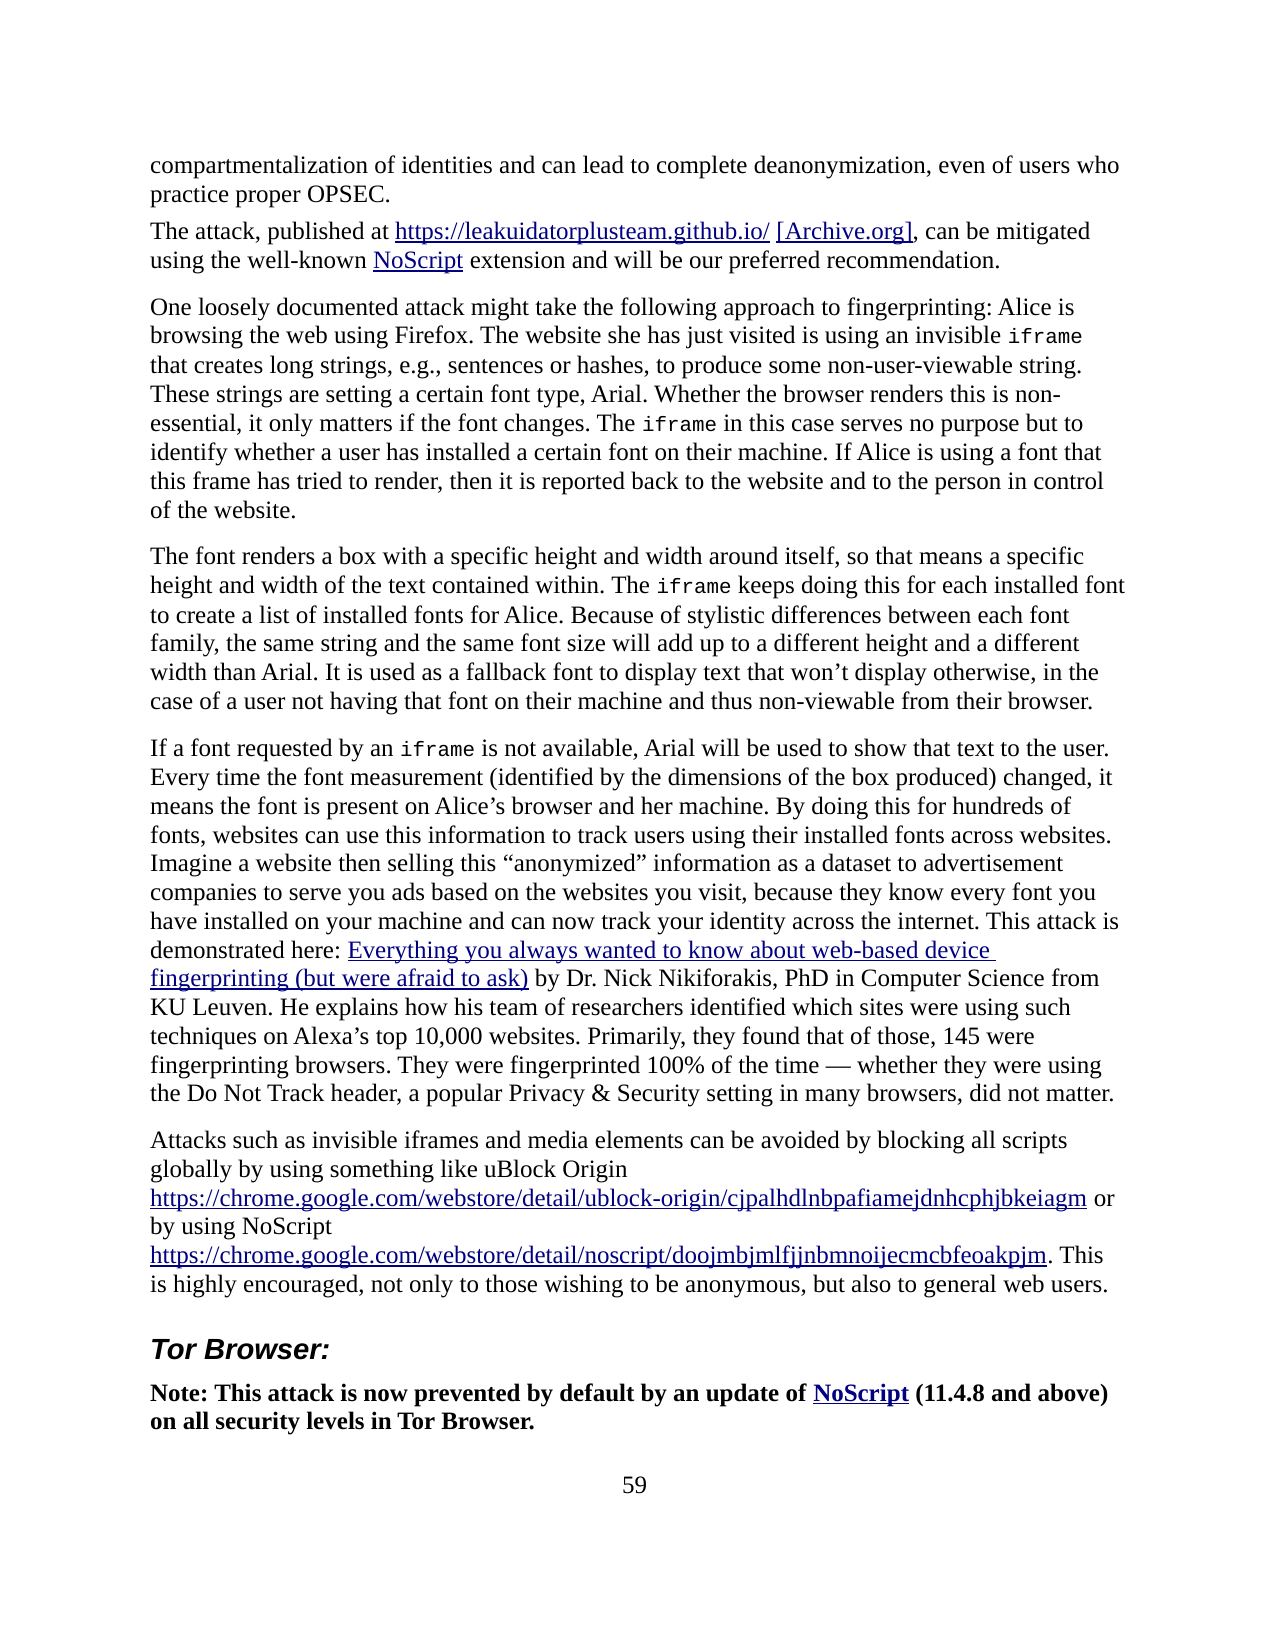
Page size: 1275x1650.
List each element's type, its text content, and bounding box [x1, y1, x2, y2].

text Note: This attack is now prevented by default by an update of NoScript (11.4.8 and above) on all security levels in Tor Browser. [150, 1378, 1125, 1435]
subtitle Tor Browser: [150, 1332, 1125, 1365]
text The font renders a box with a specific height and width around itself, so that means a specific height and width of the text contained within. The iframe keeps doing this for each installed font to create a list of installed fonts for Alice. Because of stylistic differences between each font family, the same string and the same font size will add up to a different height and a different width than Arial. It is used as a fallback font to display text that won’t display otherwise, in the case of a user not having that font on their machine and thus non-viewable from their browser. [150, 541, 1125, 715]
text The attack, published at https://leakuidatorplusteam.github.io/ [Archive.org], can be mitigated using the well-known NoScript extension and will be our preferred recommendation. [150, 216, 1125, 274]
text If a font requested by an iframe is not available, Arial will be used to show that text to the user. Every time the font measurement (identified by the dimensions of the box produced) changed, it means the font is present on Alice’s browser and her machine. By doing this for hundreds of fonts, websites can use this information to track users using their installed fonts across websites. Imagine a website then selling this “anonymized” information as a dataset to advertisement companies to serve you ads based on the websites you visit, because they know every font you have installed on your machine and can now track your identity across the internet. This attack is demonstrated here: Everything you always wanted to know about web-based device fingerprinting (but were afraid to ask) by Dr. Nick Nikiforakis, PhD in Computer Science from KU Leuven. He explains how his team of researchers identified which sites were using such techniques on Alexa’s top 10,000 websites. Primarily, they found that of those, 145 were fingerprinting browsers. They were fingerprinted 100% of the time — whether they were using the Do Not Track header, a popular Privacy & Security setting in many browsers, did not matter. [150, 733, 1125, 1107]
text compartmentalization of identities and can lead to complete deanonymization, even of users who practice proper OPSEC. [150, 150, 1125, 207]
text Attacks such as invisible iframes and media elements can be avoided by blocking all scripts globally by using something like uBlock Origin https://chrome.google.com/webstore/detail/ublock-origin/cjpalhdlnbpafiamejdnhcphjbkeiagm or by using NoScript https://chrome.google.com/webstore/detail/noscript/doojmbjmlfjjnbmnoijecmcbfeoakpjm. This is highly encouraged, not only to those wishing to be anonymous, but also to general web users. [150, 1125, 1125, 1298]
text One loosely documented attack might take the following approach to fingerprinting: Alice is browsing the web using Firefox. The website she has just visited is using an invisible iframe that creates long strings, e.g., sentences or hashes, to produce some non-user-viewable string. These strings are setting a certain font type, Arial. Whether the browser renders this is non-essential, it only matters if the font changes. The iframe in this case serves no purpose but to identify whether a user has installed a certain font on their machine. If Alice is using a font that this frame has tried to render, then it is reported back to the website and to the person in control of the website. [150, 292, 1125, 523]
